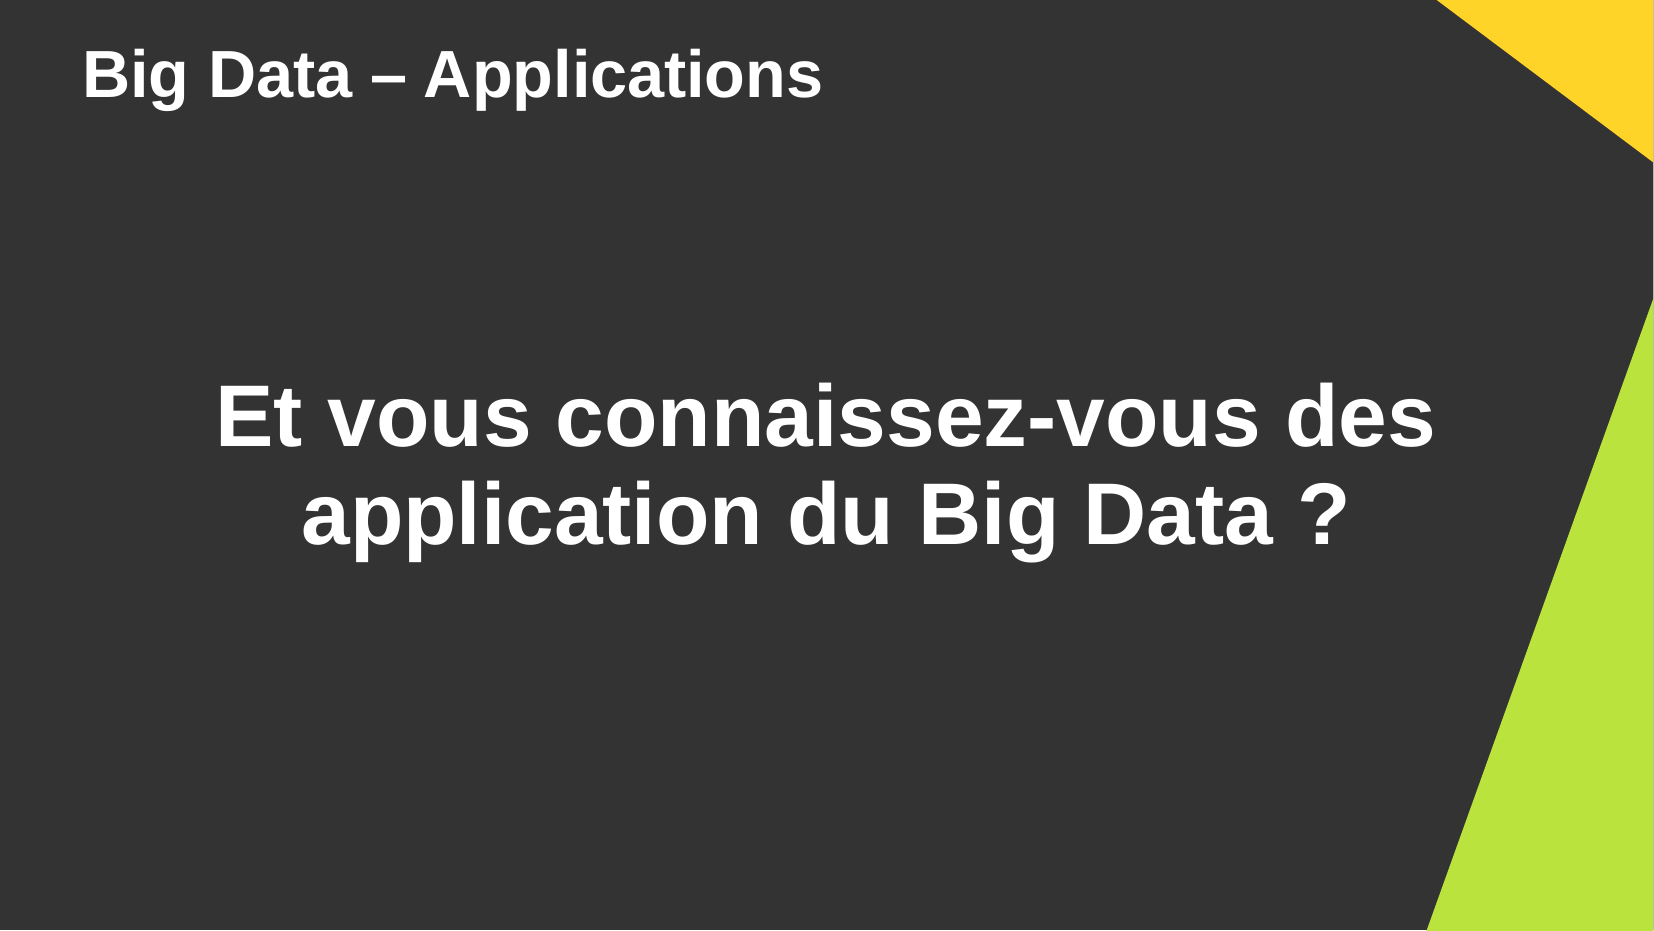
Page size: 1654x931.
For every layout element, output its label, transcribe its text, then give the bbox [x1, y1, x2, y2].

title Big Data – Applications [82, 37, 1571, 115]
text_box [1436, 0, 1654, 163]
title Et vous connaissez-vous des application du Big Data ? [31, 367, 1622, 563]
text_box [1426, 296, 1654, 931]
